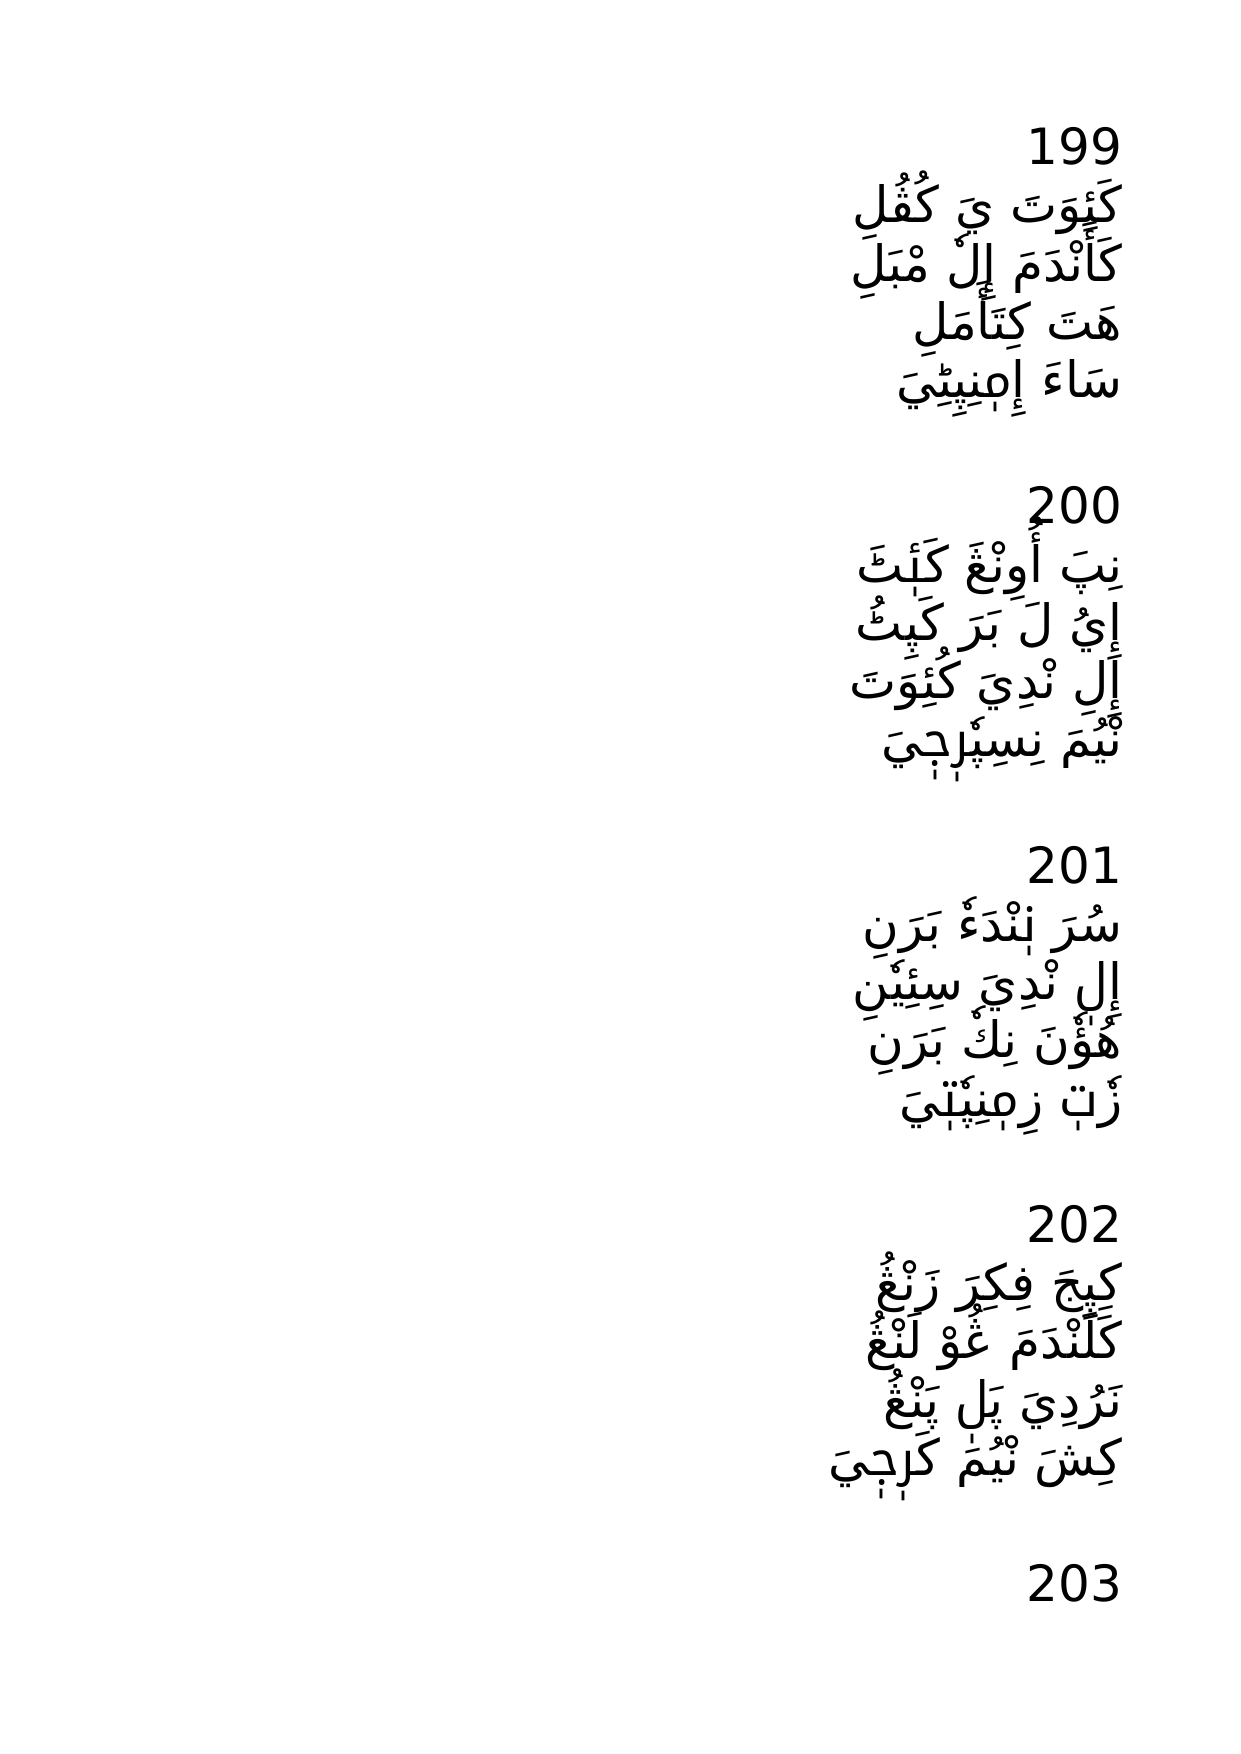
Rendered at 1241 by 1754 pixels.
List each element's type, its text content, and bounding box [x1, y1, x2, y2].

text كَلَنْدَمَ ڠُوْ لَنْڠُ [118, 1312, 1122, 1371]
text كَئِوَتَ يَ كُڤُلِ [118, 176, 1122, 234]
text هَتَ كِتَأَمَلِ [118, 293, 1122, 351]
text إِلِ نْدِيَ كُئِوَتَ [118, 652, 1122, 710]
text نِپَ أُوِنْڠَ كَئٖٹَ [118, 536, 1122, 594]
text 203 [118, 1555, 1122, 1613]
text 201 [118, 837, 1122, 895]
text زٗتٖ زِمٖنِپٗتٖيَ [118, 1069, 1122, 1128]
text سَاءَ إِمٖنِپِٹِيَ [118, 351, 1122, 409]
text نْيُمَ نِسِپٗرٖجٖيَ [118, 710, 1122, 768]
text كِپِجَ فِكِرَ زَنْڠُ [118, 1254, 1122, 1312]
text هُؤٗنَ نِكٗ بَرَنِ [118, 1011, 1122, 1069]
text سُرَ نٖنْدَءٗ بَرَنِ [118, 895, 1122, 953]
text نَرُدِيَ پَلٖ پَنْڠُ [118, 1371, 1122, 1429]
text 199 [118, 118, 1122, 176]
text 200 [118, 477, 1122, 536]
text كِشَ نْيُمَ كَرٖجٖيَ [118, 1429, 1122, 1487]
text 202 [118, 1196, 1122, 1254]
text إِيُ لَ بَرَ كَپِٹُ [118, 594, 1122, 652]
text إِلٖ نْدِيَ سِئِيٗنِ [118, 953, 1122, 1011]
text كَأَنْدَمَ إِلٗ مْبَلِ [118, 234, 1122, 293]
